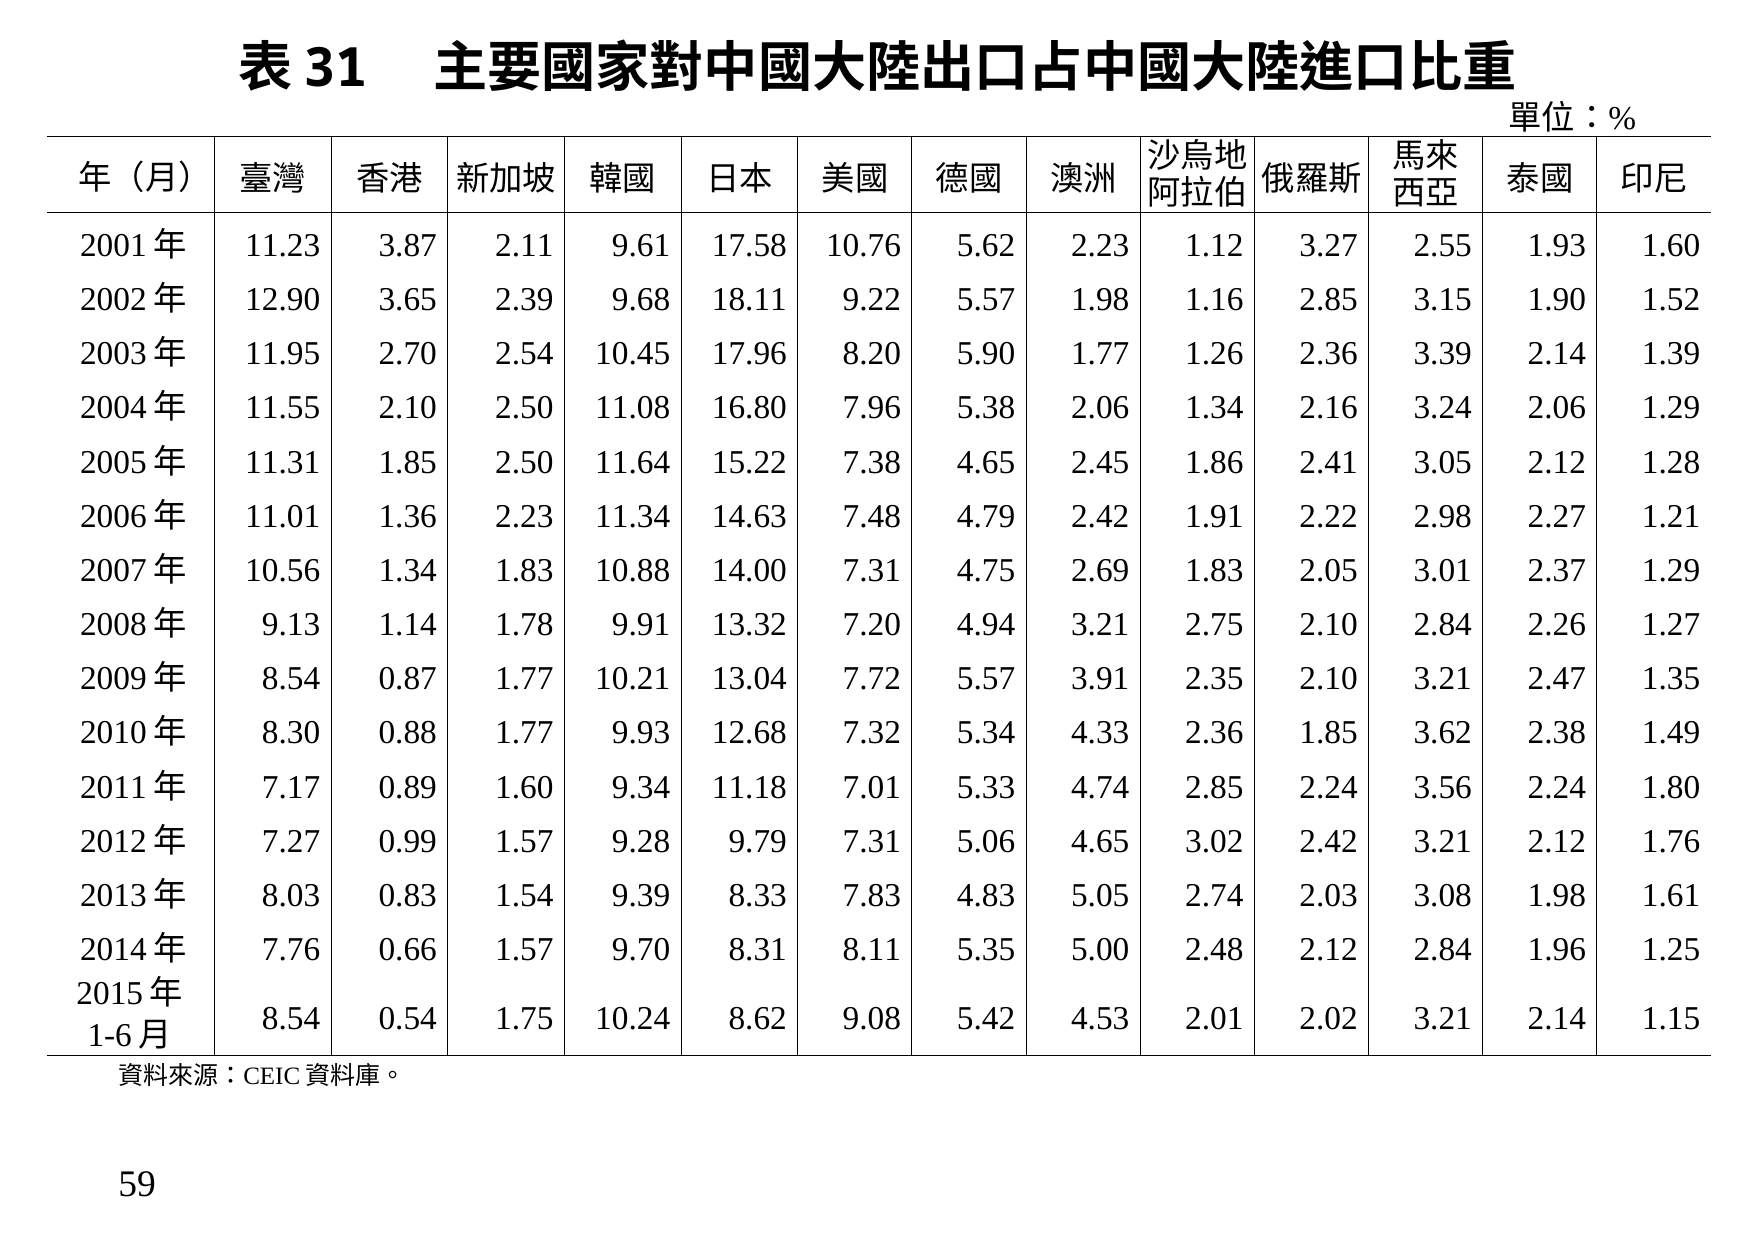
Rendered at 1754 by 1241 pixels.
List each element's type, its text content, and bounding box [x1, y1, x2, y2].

table_cell 4.65 [1027, 809, 1140, 863]
table_cell 7.96 [798, 376, 911, 430]
table_cell 1.39 [1597, 321, 1711, 376]
table_cell 2.10 [1255, 646, 1368, 701]
table_header 韓國 [565, 137, 681, 212]
table_cell 9.28 [565, 809, 681, 863]
table_cell 2.01 [1141, 971, 1254, 1055]
table_cell 5.62 [912, 213, 1026, 267]
table_cell 1.75 [448, 971, 564, 1055]
table_cell 1.96 [1483, 917, 1596, 971]
table_cell 1.16 [1141, 267, 1254, 321]
table_cell 1.25 [1597, 917, 1711, 971]
table_cell 7.83 [798, 863, 911, 917]
table_cell 2.37 [1483, 538, 1596, 592]
table_cell 9.22 [798, 267, 911, 321]
table_cell 1.36 [332, 484, 447, 538]
table_cell 10.88 [565, 538, 681, 592]
table_cell 1.80 [1597, 755, 1711, 809]
table_cell 1.83 [448, 538, 564, 592]
table_cell 2.14 [1483, 321, 1596, 376]
table_cell 5.34 [912, 701, 1026, 755]
table_cell 2.98 [1369, 484, 1482, 538]
table_cell 5.06 [912, 809, 1026, 863]
table_header 馬來 西亞 [1369, 137, 1482, 212]
table_cell 7.31 [798, 538, 911, 592]
table_cell 3.02 [1141, 809, 1254, 863]
table_header 美國 [798, 137, 911, 212]
table_cell 12.90 [215, 267, 331, 321]
table_cell 2.16 [1255, 376, 1368, 430]
table_cell 9.68 [565, 267, 681, 321]
table_cell 7.31 [798, 809, 911, 863]
table_cell 7.27 [215, 809, 331, 863]
table_cell 9.34 [565, 755, 681, 809]
table_cell 2.02 [1255, 971, 1368, 1055]
table_cell 17.96 [682, 321, 797, 376]
table_cell 1.85 [332, 430, 447, 484]
table_cell 8.20 [798, 321, 911, 376]
table_cell 2012年 [47, 809, 214, 863]
table_cell 2014年 [47, 917, 214, 971]
table_cell 2.70 [332, 321, 447, 376]
table_cell 11.95 [215, 321, 331, 376]
table_cell 2.36 [1255, 321, 1368, 376]
table_cell 2.24 [1255, 755, 1368, 809]
table_cell 5.57 [912, 646, 1026, 701]
table_cell 1.21 [1597, 484, 1711, 538]
table_cell 3.15 [1369, 267, 1482, 321]
table_cell 1.12 [1141, 213, 1254, 267]
table_cell 3.39 [1369, 321, 1482, 376]
table_cell 2.50 [448, 376, 564, 430]
table_cell 2.05 [1255, 538, 1368, 592]
table_cell 2.12 [1483, 809, 1596, 863]
text 資料來源：CEIC資料庫。 [118, 1056, 1636, 1092]
table_header 日本 [682, 137, 797, 212]
table_cell 1.85 [1255, 701, 1368, 755]
table_cell 3.24 [1369, 376, 1482, 430]
table_cell 5.42 [912, 971, 1026, 1055]
table_cell 10.56 [215, 538, 331, 592]
table_cell 3.21 [1369, 646, 1482, 701]
table_cell 10.45 [565, 321, 681, 376]
table_cell 0.54 [332, 971, 447, 1055]
table_cell 1.76 [1597, 809, 1711, 863]
table_cell 2004年 [47, 376, 214, 430]
table_cell 5.33 [912, 755, 1026, 809]
table_cell 2.22 [1255, 484, 1368, 538]
table_cell 2.45 [1027, 430, 1140, 484]
table_cell 3.91 [1027, 646, 1140, 701]
table_cell 0.87 [332, 646, 447, 701]
table_cell 11.34 [565, 484, 681, 538]
table_header 俄羅斯 [1255, 137, 1368, 212]
table_cell 1.60 [1597, 213, 1711, 267]
table_cell 9.70 [565, 917, 681, 971]
table_cell 3.62 [1369, 701, 1482, 755]
table_cell 11.31 [215, 430, 331, 484]
text 單位：% [118, 103, 1636, 136]
table_cell 2013年 [47, 863, 214, 917]
table_cell 8.54 [215, 971, 331, 1055]
table_cell 1.29 [1597, 376, 1711, 430]
table_cell 2.50 [448, 430, 564, 484]
table_cell 11.08 [565, 376, 681, 430]
table_cell 1.52 [1597, 267, 1711, 321]
table_cell 12.68 [682, 701, 797, 755]
table_cell 4.75 [912, 538, 1026, 592]
table_cell 2.10 [332, 376, 447, 430]
table_cell 2.69 [1027, 538, 1140, 592]
table_cell 1.57 [448, 917, 564, 971]
table_cell 1.78 [448, 592, 564, 646]
table_cell 2005年 [47, 430, 214, 484]
table_header 新加坡 [448, 137, 564, 212]
table_cell 11.64 [565, 430, 681, 484]
table_cell 7.72 [798, 646, 911, 701]
table_cell 2.12 [1255, 917, 1368, 971]
table_cell 2008年 [47, 592, 214, 646]
table_cell 7.76 [215, 917, 331, 971]
table_cell 3.01 [1369, 538, 1482, 592]
table_cell 1.86 [1141, 430, 1254, 484]
table_cell 2.55 [1369, 213, 1482, 267]
table_cell 1.57 [448, 809, 564, 863]
table_cell 16.80 [682, 376, 797, 430]
table_cell 11.01 [215, 484, 331, 538]
table_cell 11.23 [215, 213, 331, 267]
table_cell 3.21 [1369, 809, 1482, 863]
table_cell 13.32 [682, 592, 797, 646]
table_cell 1.29 [1597, 538, 1711, 592]
table_cell 4.53 [1027, 971, 1140, 1055]
table_cell 2.54 [448, 321, 564, 376]
table_cell 2.47 [1483, 646, 1596, 701]
table_cell 2.12 [1483, 430, 1596, 484]
table_cell 2.85 [1141, 755, 1254, 809]
table_cell 2001年 [47, 213, 214, 267]
table_cell 9.13 [215, 592, 331, 646]
table_cell 2.75 [1141, 592, 1254, 646]
table_cell 2.84 [1369, 592, 1482, 646]
table_cell 2.23 [448, 484, 564, 538]
table_cell 2.42 [1255, 809, 1368, 863]
table_cell 2.14 [1483, 971, 1596, 1055]
table_cell 2006年 [47, 484, 214, 538]
table_cell 1.90 [1483, 267, 1596, 321]
table_cell 5.90 [912, 321, 1026, 376]
table_header 年（月） [47, 137, 214, 212]
table_cell 9.61 [565, 213, 681, 267]
table_cell 15.22 [682, 430, 797, 484]
table_header 臺灣 [215, 137, 331, 212]
table_cell 11.18 [682, 755, 797, 809]
table_cell 3.08 [1369, 863, 1482, 917]
table_cell 2.41 [1255, 430, 1368, 484]
table_cell 8.54 [215, 646, 331, 701]
table_cell 3.21 [1369, 971, 1482, 1055]
table_cell 2.39 [448, 267, 564, 321]
table_cell 1.93 [1483, 213, 1596, 267]
table_header 德國 [912, 137, 1026, 212]
table_header 印尼 [1597, 137, 1711, 212]
table_cell 1.49 [1597, 701, 1711, 755]
table_cell 0.99 [332, 809, 447, 863]
table_cell 8.30 [215, 701, 331, 755]
table_cell 1.91 [1141, 484, 1254, 538]
table_cell 2.38 [1483, 701, 1596, 755]
table_cell 17.58 [682, 213, 797, 267]
table_cell 1.83 [1141, 538, 1254, 592]
table_cell 8.31 [682, 917, 797, 971]
table_cell 3.56 [1369, 755, 1482, 809]
table_cell 2011年 [47, 755, 214, 809]
table_cell 4.83 [912, 863, 1026, 917]
table_cell 0.88 [332, 701, 447, 755]
table_cell 3.05 [1369, 430, 1482, 484]
table_cell 1.77 [448, 646, 564, 701]
table_cell 2.35 [1141, 646, 1254, 701]
table_cell 2.11 [448, 213, 564, 267]
table_cell 18.11 [682, 267, 797, 321]
table_cell 3.21 [1027, 592, 1140, 646]
table_cell 9.91 [565, 592, 681, 646]
table_cell 1.35 [1597, 646, 1711, 701]
table_cell 8.11 [798, 917, 911, 971]
table_cell 1.98 [1483, 863, 1596, 917]
table_cell 2.42 [1027, 484, 1140, 538]
table_cell 4.74 [1027, 755, 1140, 809]
table_cell 2.74 [1141, 863, 1254, 917]
table_cell 2015年 1-6月 [47, 971, 214, 1055]
table_cell 1.98 [1027, 267, 1140, 321]
table_cell 10.24 [565, 971, 681, 1055]
table_cell 10.76 [798, 213, 911, 267]
table_cell 5.57 [912, 267, 1026, 321]
table_cell 4.65 [912, 430, 1026, 484]
table_header 澳洲 [1027, 137, 1140, 212]
table_cell 5.35 [912, 917, 1026, 971]
table_cell 4.79 [912, 484, 1026, 538]
table_cell 8.33 [682, 863, 797, 917]
table_cell 9.08 [798, 971, 911, 1055]
table_cell 1.15 [1597, 971, 1711, 1055]
table_cell 2.06 [1027, 376, 1140, 430]
subtitle 表31 主要國家對中國大陸出口占中國大陸進口比重 [118, 24, 1636, 103]
table_cell 4.94 [912, 592, 1026, 646]
table_cell 1.27 [1597, 592, 1711, 646]
table_cell 2.26 [1483, 592, 1596, 646]
table_cell 8.62 [682, 971, 797, 1055]
table_cell 2.03 [1255, 863, 1368, 917]
table_cell 1.60 [448, 755, 564, 809]
table_cell 1.77 [448, 701, 564, 755]
table_cell 0.66 [332, 917, 447, 971]
table_cell 3.27 [1255, 213, 1368, 267]
table_cell 13.04 [682, 646, 797, 701]
table_cell 2002年 [47, 267, 214, 321]
table_cell 1.54 [448, 863, 564, 917]
table_cell 0.89 [332, 755, 447, 809]
table_cell 7.20 [798, 592, 911, 646]
table_header 泰國 [1483, 137, 1596, 212]
table_cell 5.38 [912, 376, 1026, 430]
table_cell 11.55 [215, 376, 331, 430]
table_cell 1.61 [1597, 863, 1711, 917]
table_cell 2.06 [1483, 376, 1596, 430]
table_cell 4.33 [1027, 701, 1140, 755]
table_cell 7.17 [215, 755, 331, 809]
table_cell 1.34 [332, 538, 447, 592]
table_cell 3.87 [332, 213, 447, 267]
table_cell 9.79 [682, 809, 797, 863]
table_cell 2010年 [47, 701, 214, 755]
table_cell 2.84 [1369, 917, 1482, 971]
table_cell 7.48 [798, 484, 911, 538]
table_cell 5.00 [1027, 917, 1140, 971]
table_cell 2.27 [1483, 484, 1596, 538]
table_cell 7.01 [798, 755, 911, 809]
table_cell 2007年 [47, 538, 214, 592]
table_cell 2009年 [47, 646, 214, 701]
table_cell 14.63 [682, 484, 797, 538]
table_cell 2.23 [1027, 213, 1140, 267]
table_cell 1.77 [1027, 321, 1140, 376]
table_cell 8.03 [215, 863, 331, 917]
table_cell 2.48 [1141, 917, 1254, 971]
table_cell 9.39 [565, 863, 681, 917]
table_cell 1.34 [1141, 376, 1254, 430]
table_cell 2.24 [1483, 755, 1596, 809]
table_cell 14.00 [682, 538, 797, 592]
table_cell 7.38 [798, 430, 911, 484]
table_header 沙烏地阿拉伯 [1141, 137, 1254, 212]
table_cell 3.65 [332, 267, 447, 321]
table_cell 5.05 [1027, 863, 1140, 917]
table_cell 1.14 [332, 592, 447, 646]
table_cell 9.93 [565, 701, 681, 755]
table_cell 1.28 [1597, 430, 1711, 484]
table_header 香港 [332, 137, 447, 212]
table_cell 1.26 [1141, 321, 1254, 376]
table_cell 2003年 [47, 321, 214, 376]
table_cell 2.36 [1141, 701, 1254, 755]
table_cell 7.32 [798, 701, 911, 755]
table_cell 2.10 [1255, 592, 1368, 646]
table_cell 10.21 [565, 646, 681, 701]
table_cell 0.83 [332, 863, 447, 917]
table_cell 2.85 [1255, 267, 1368, 321]
